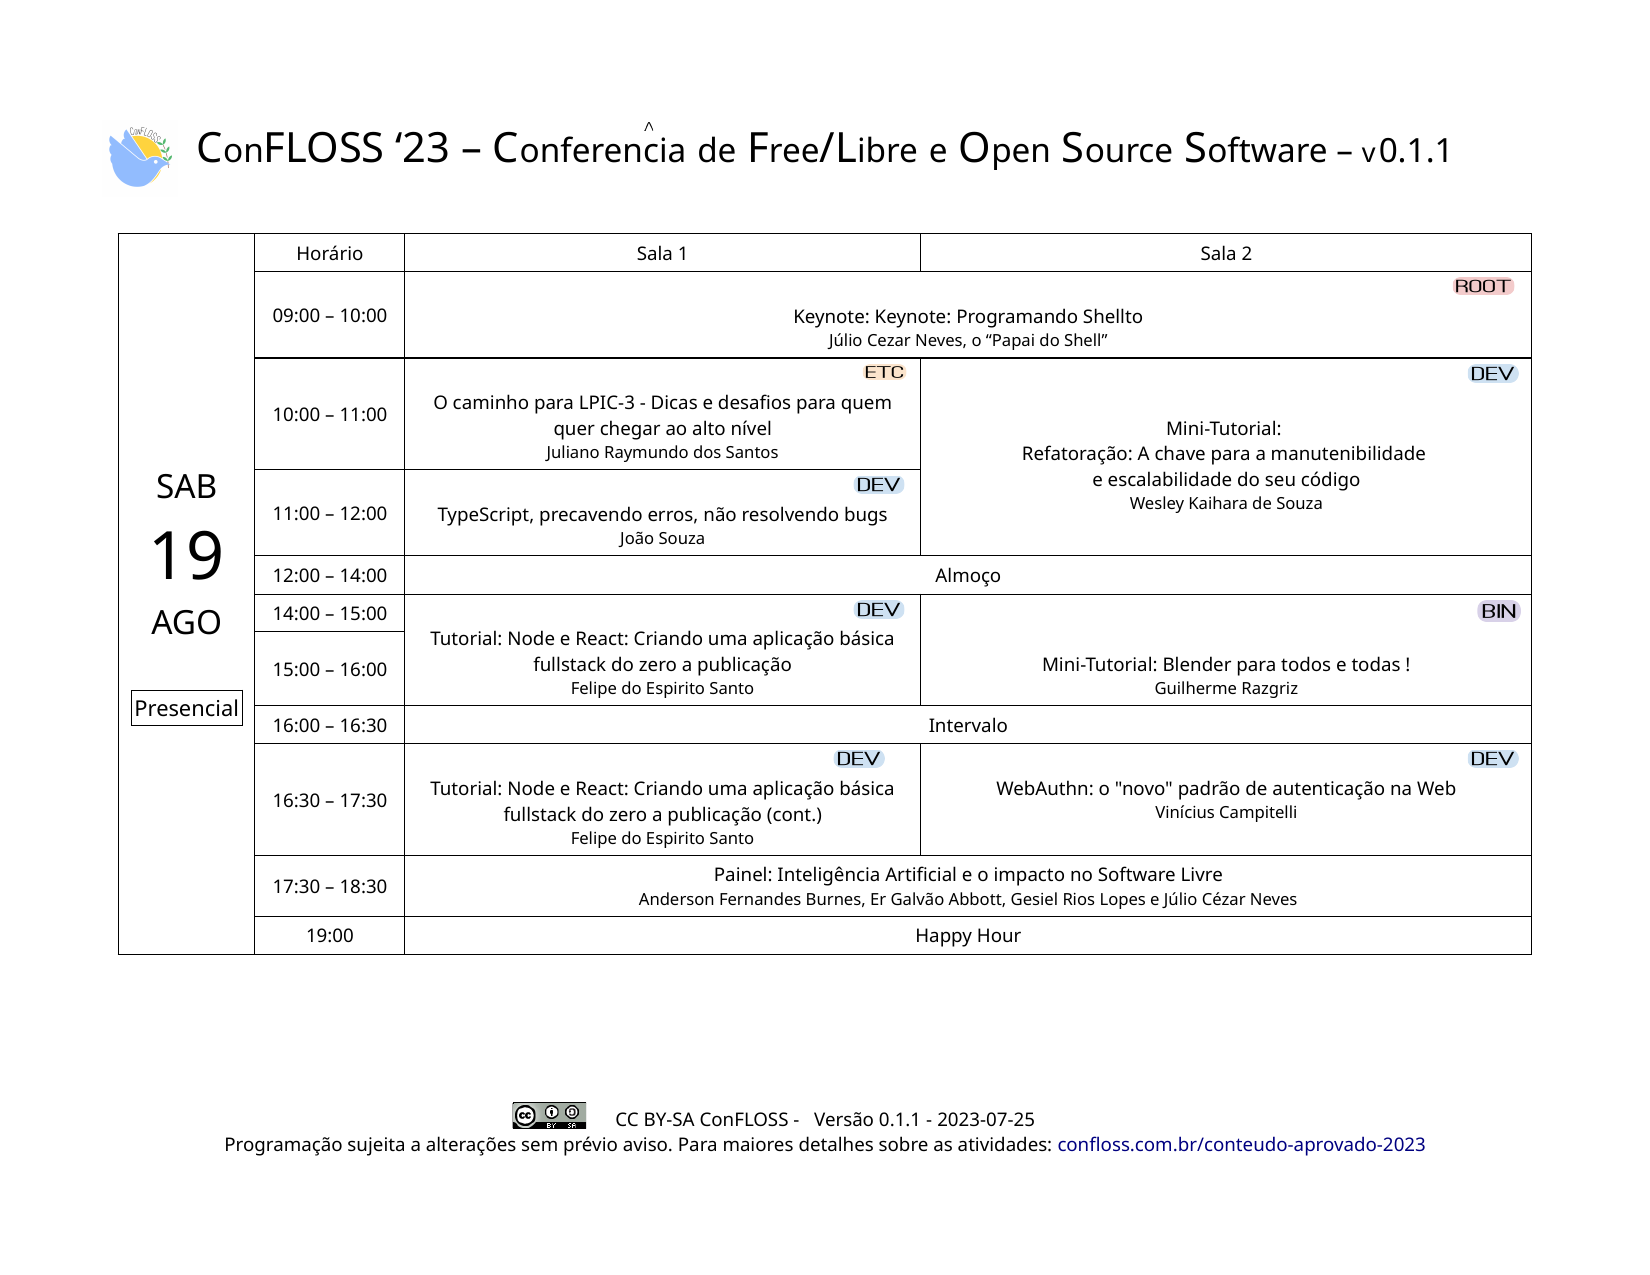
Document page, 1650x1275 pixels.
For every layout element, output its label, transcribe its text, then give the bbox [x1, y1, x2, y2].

picture [853, 600, 905, 619]
picture [1467, 364, 1519, 383]
table_cell Intervalo [405, 706, 1531, 743]
picture [644, 122, 654, 131]
table_cell Keynote: Keynote: Programando Shellto Júlio Cezar Neves, o “Papai do Shell” [405, 272, 1531, 357]
table_header Horário [255, 234, 404, 271]
table_cell 11:00 – 12:00 [255, 470, 404, 555]
picture [833, 750, 885, 768]
table_cell 14:00 – 15:00 [255, 595, 404, 631]
table_cell Mini-Tutorial: Refatoração: A chave para a manutenibilidade e escalabilidade do seu código Wesley Kaihara de Souza [921, 359, 1531, 555]
table_cell TypeScript, precavendo erros, não resolvendo bugs João Souza [405, 470, 920, 555]
table_cell 12:00 – 14:00 [255, 556, 404, 593]
table_header Sala 1 [405, 234, 920, 271]
table_cell 16:00 – 16:30 [255, 706, 404, 743]
table_cell Tutorial: Node e React: Criando uma aplicação básica fullstack do zero a publicação (cont.) Felipe do Espirito Santo [405, 744, 920, 855]
table_cell Painel: Inteligência Artificial e o impacto no Software Livre Anderson Fernandes Burnes, Er Galvão Abbott, Gesiel Rios Lopes e Júlio Cézar Neves [405, 856, 1531, 916]
table_cell Almoço [405, 556, 1531, 593]
table_cell Mini-Tutorial: Blender para todos e todas ! Guilherme Razgriz [921, 595, 1531, 705]
table_cell 10:00 – 11:00 [255, 359, 404, 469]
table_cell Happy Hour [405, 917, 1531, 954]
table_cell 16:30 – 17:30 [255, 744, 404, 855]
picture [853, 476, 905, 494]
picture [1452, 277, 1515, 295]
table_cell 09:00 – 10:00 [255, 272, 404, 357]
table_cell 15:00 – 16:00 [255, 632, 404, 705]
picture [1477, 600, 1521, 622]
table_header SAB 19 AGO Presencial [119, 234, 254, 954]
table_cell 17:30 – 18:30 [255, 856, 404, 916]
table_cell Tutorial: Node e React: Criando uma aplicação básica fullstack do zero a publicação Felipe do Espirito Santo [405, 595, 920, 705]
table_cell WebAuthn: o "novo" padrão de autenticação na Web Vinícius Campitelli [921, 744, 1531, 855]
table_header Sala 2 [921, 234, 1531, 271]
table_cell 19:00 [255, 917, 404, 954]
picture [512, 1102, 587, 1129]
table_cell O caminho para LPIC-3 - Dicas e desafios para quem quer chegar ao alto nível Juliano Raymundo dos Santos [405, 359, 920, 469]
picture [862, 364, 907, 380]
picture [1467, 750, 1519, 768]
